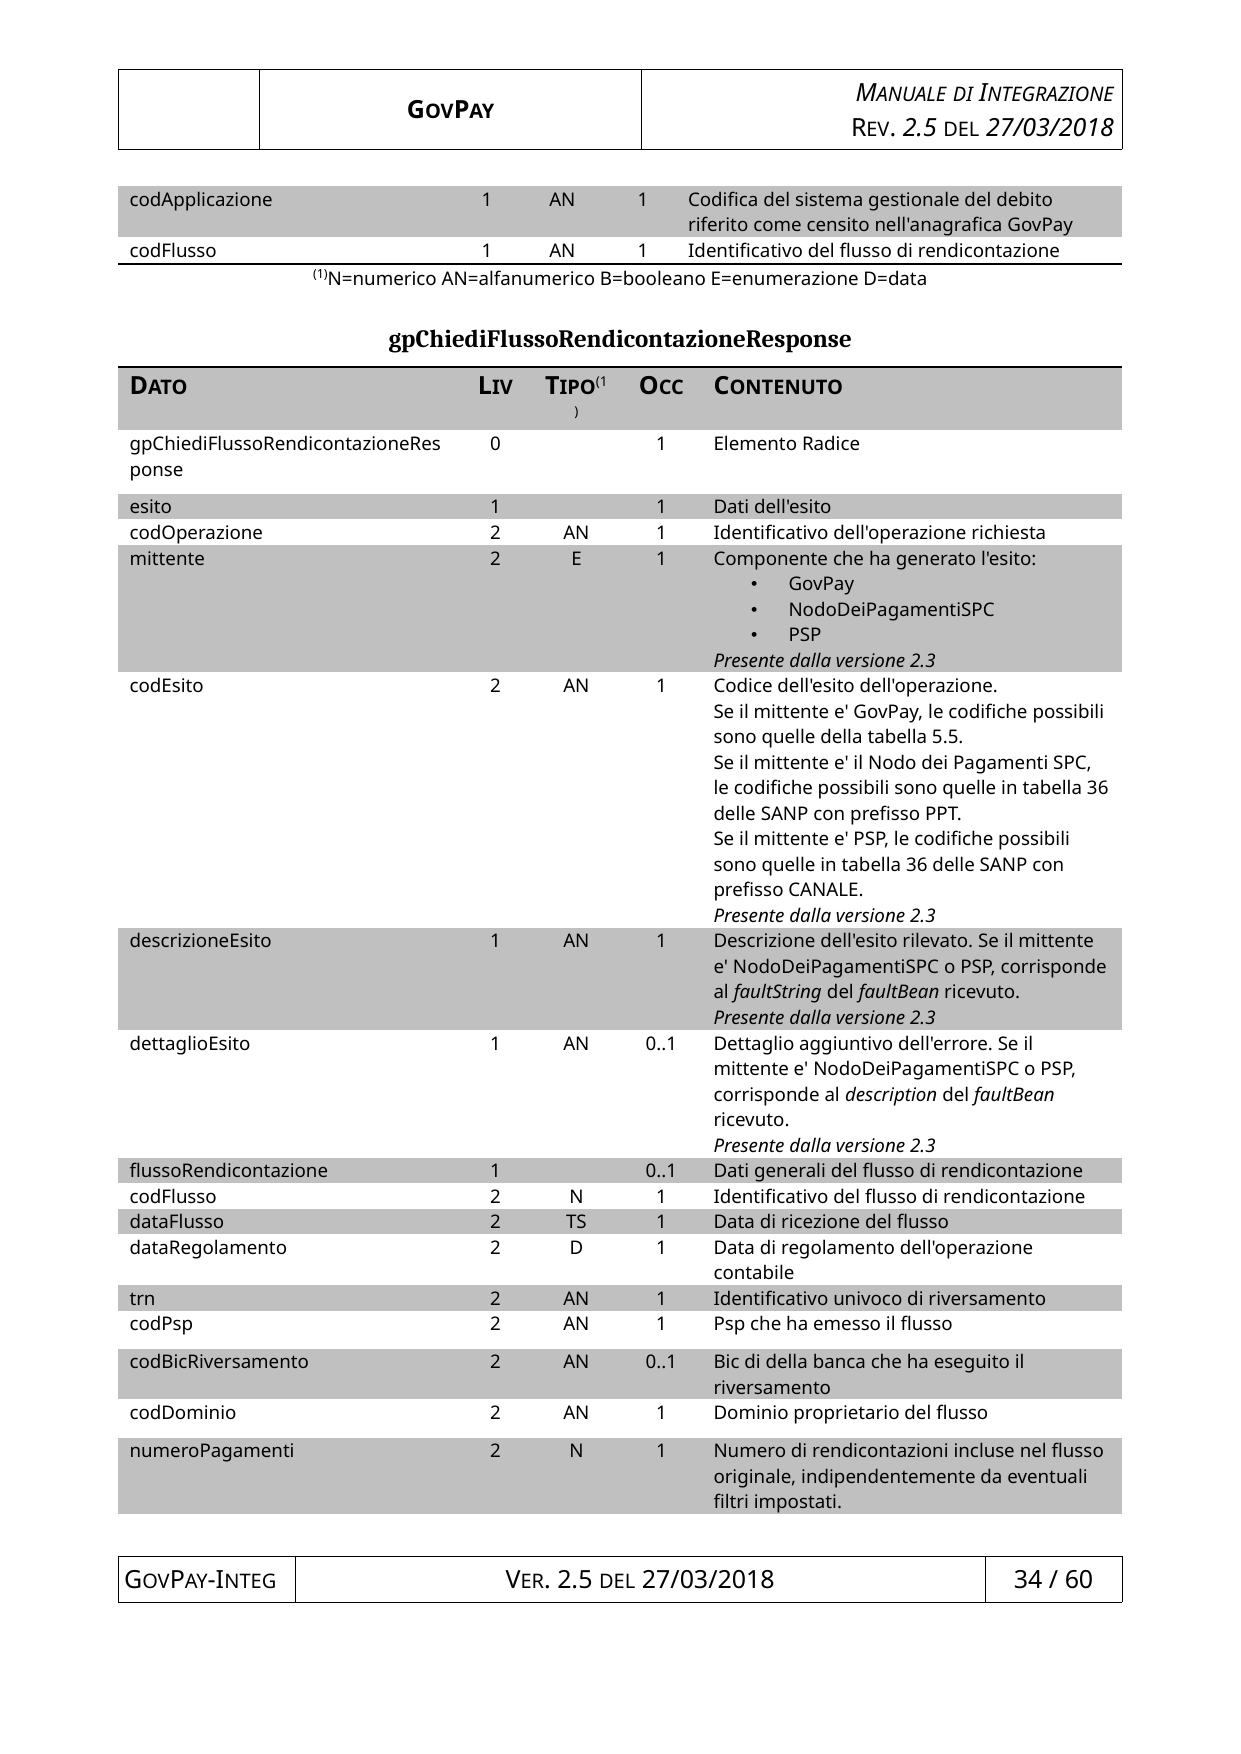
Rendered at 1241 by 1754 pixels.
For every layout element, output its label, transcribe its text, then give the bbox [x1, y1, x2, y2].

table_cell 2 [458, 1311, 532, 1348]
table_cell 1 [609, 186, 677, 237]
table_cell descrizioneEsito [118, 928, 458, 1030]
table_cell 2 [458, 1285, 532, 1311]
table_cell AN [532, 1400, 620, 1438]
table_cell Descrizione dell'esito rilevato. Se il mittente e' NodoDeiPagamentiSPC o PSP, corrisponde al faultString del faultBean ricevuto. Presente dalla versione 2.3 [702, 928, 1122, 1030]
table_cell Psp che ha emesso il flusso [702, 1311, 1122, 1348]
table_cell dataFlusso [118, 1209, 458, 1234]
table_cell 2 [458, 519, 532, 545]
table_cell Dettaglio aggiuntivo dell'errore. Se il mittente e' NodoDeiPagamentiSPC o PSP, corrisponde al description del faultBean ricevuto. Presente dalla versione 2.3 [702, 1030, 1122, 1157]
table_cell dataRegolamento [118, 1234, 458, 1285]
table_cell dettaglioEsito [118, 1030, 458, 1157]
table_cell 1 [458, 928, 532, 1030]
table_cell 0..1 [620, 1158, 702, 1183]
table_cell N [532, 1183, 620, 1208]
table_cell Codice dell'esito dell'operazione. Se il mittente e' GovPay, le codifiche possibili sono quelle della tabella 5.5. Se il mittente e' il Nodo dei Pagamenti SPC, le codifiche possibili sono quelle in tabella 36 delle SANP con prefisso PPT. Se il mittente e' PSP, le codifiche possibili sono quelle in tabella 36 delle SANP con prefisso CANALE. Presente dalla versione 2.3 [702, 673, 1122, 928]
table_cell N [532, 1438, 620, 1514]
table_cell AN [515, 237, 609, 263]
table_cell 1 [620, 928, 702, 1030]
table_cell Identificativo del flusso di rendicontazione [702, 1183, 1122, 1208]
table_cell 2 [458, 1438, 532, 1514]
table_cell codEsito [118, 673, 458, 928]
table_cell gpChiediFlussoRendicontazioneResponse [118, 430, 458, 494]
table_cell Data di regolamento dell'operazione contabile [702, 1234, 1122, 1285]
table_cell Bic di della banca che ha eseguito il riversamento [702, 1349, 1122, 1399]
table_cell AN [532, 519, 620, 545]
table_cell codPsp [118, 1311, 458, 1348]
table_cell 1 [609, 237, 677, 263]
table_cell codOperazione [118, 519, 458, 545]
table_cell AN [532, 1030, 620, 1157]
table_cell flussoRendicontazione [118, 1158, 458, 1183]
table_cell AN [532, 1285, 620, 1311]
table_cell AN [532, 1311, 620, 1348]
table_cell 1 [620, 673, 702, 928]
table_cell [532, 1158, 620, 1183]
table_cell Dati dell'esito [702, 494, 1122, 519]
table_cell Dato [118, 368, 458, 430]
table_cell Identificativo del flusso di rendicontazione [677, 237, 1122, 263]
table_cell Codifica del sistema gestionale del debito riferito come censito nell'anagrafica GovPay [677, 186, 1122, 237]
table_cell 1 [458, 237, 515, 263]
table_cell D [532, 1234, 620, 1285]
table_cell Numero di rendicontazioni incluse nel flusso originale, indipendentemente da eventuali filtri impostati. [702, 1438, 1122, 1514]
table_cell Elemento Radice [702, 430, 1122, 494]
table_cell numeroPagamenti [118, 1438, 458, 1514]
table_header gpChiediFlussoRendicontazioneResponse [118, 325, 1122, 366]
table_cell Occ [620, 368, 702, 430]
table_cell 1 [620, 1209, 702, 1234]
table_cell Tipo(1) [532, 368, 620, 430]
table_cell E [532, 545, 620, 672]
table_cell Identificativo univoco di riversamento [702, 1285, 1122, 1311]
table_cell 0..1 [620, 1349, 702, 1399]
table_cell codFlusso [118, 237, 458, 263]
table_cell 1 [458, 494, 532, 519]
table_cell trn [118, 1285, 458, 1311]
table_cell Identificativo dell'operazione richiesta [702, 519, 1122, 545]
table_cell esito [118, 494, 458, 519]
table_cell 0..1 [620, 1030, 702, 1157]
table_cell 1 [620, 1234, 702, 1285]
table_cell Data di ricezione del flusso [702, 1209, 1122, 1234]
table_cell 1 [620, 1438, 702, 1514]
table_cell AN [532, 928, 620, 1030]
table_cell 1 [620, 1311, 702, 1348]
table_cell 2 [458, 1400, 532, 1438]
table_cell mittente [118, 545, 458, 672]
table_cell AN [515, 186, 609, 237]
table_cell 1 [458, 1158, 532, 1183]
table_cell AN [532, 673, 620, 928]
table_cell 2 [458, 1349, 532, 1399]
table_cell 0 [458, 430, 532, 494]
table_cell codDominio [118, 1400, 458, 1438]
table_cell Liv [458, 368, 532, 430]
table_cell codFlusso [118, 1183, 458, 1208]
table_cell Contenuto [702, 368, 1122, 430]
table_cell 1 [620, 494, 702, 519]
table_cell TS [532, 1209, 620, 1234]
table_cell 2 [458, 1183, 532, 1208]
table_cell 1 [458, 186, 515, 237]
table_cell 1 [620, 1183, 702, 1208]
table_cell 2 [458, 545, 532, 672]
table_cell 2 [458, 1209, 532, 1234]
table_cell codBicRiversamento [118, 1349, 458, 1399]
table_cell Dominio proprietario del flusso [702, 1400, 1122, 1438]
table_cell 1 [620, 545, 702, 672]
table_cell 1 [458, 1030, 532, 1157]
table_cell [532, 430, 620, 494]
table_cell 1 [620, 519, 702, 545]
text (1)N=numerico AN=alfanumerico B=booleano E=enumerazione D=data [118, 265, 1122, 290]
table_cell 1 [620, 1400, 702, 1438]
table_cell Componente che ha generato l'esito: GovPay NodoDeiPagamentiSPC PSP Presente dalla versione 2.3 [702, 545, 1122, 672]
table_cell Dati generali del flusso di rendicontazione [702, 1158, 1122, 1183]
table_cell 1 [620, 430, 702, 494]
table_cell 2 [458, 1234, 532, 1285]
table_cell 1 [620, 1285, 702, 1311]
table_cell [532, 494, 620, 519]
table_cell codApplicazione [118, 186, 458, 237]
table_cell 2 [458, 673, 532, 928]
table_cell AN [532, 1349, 620, 1399]
